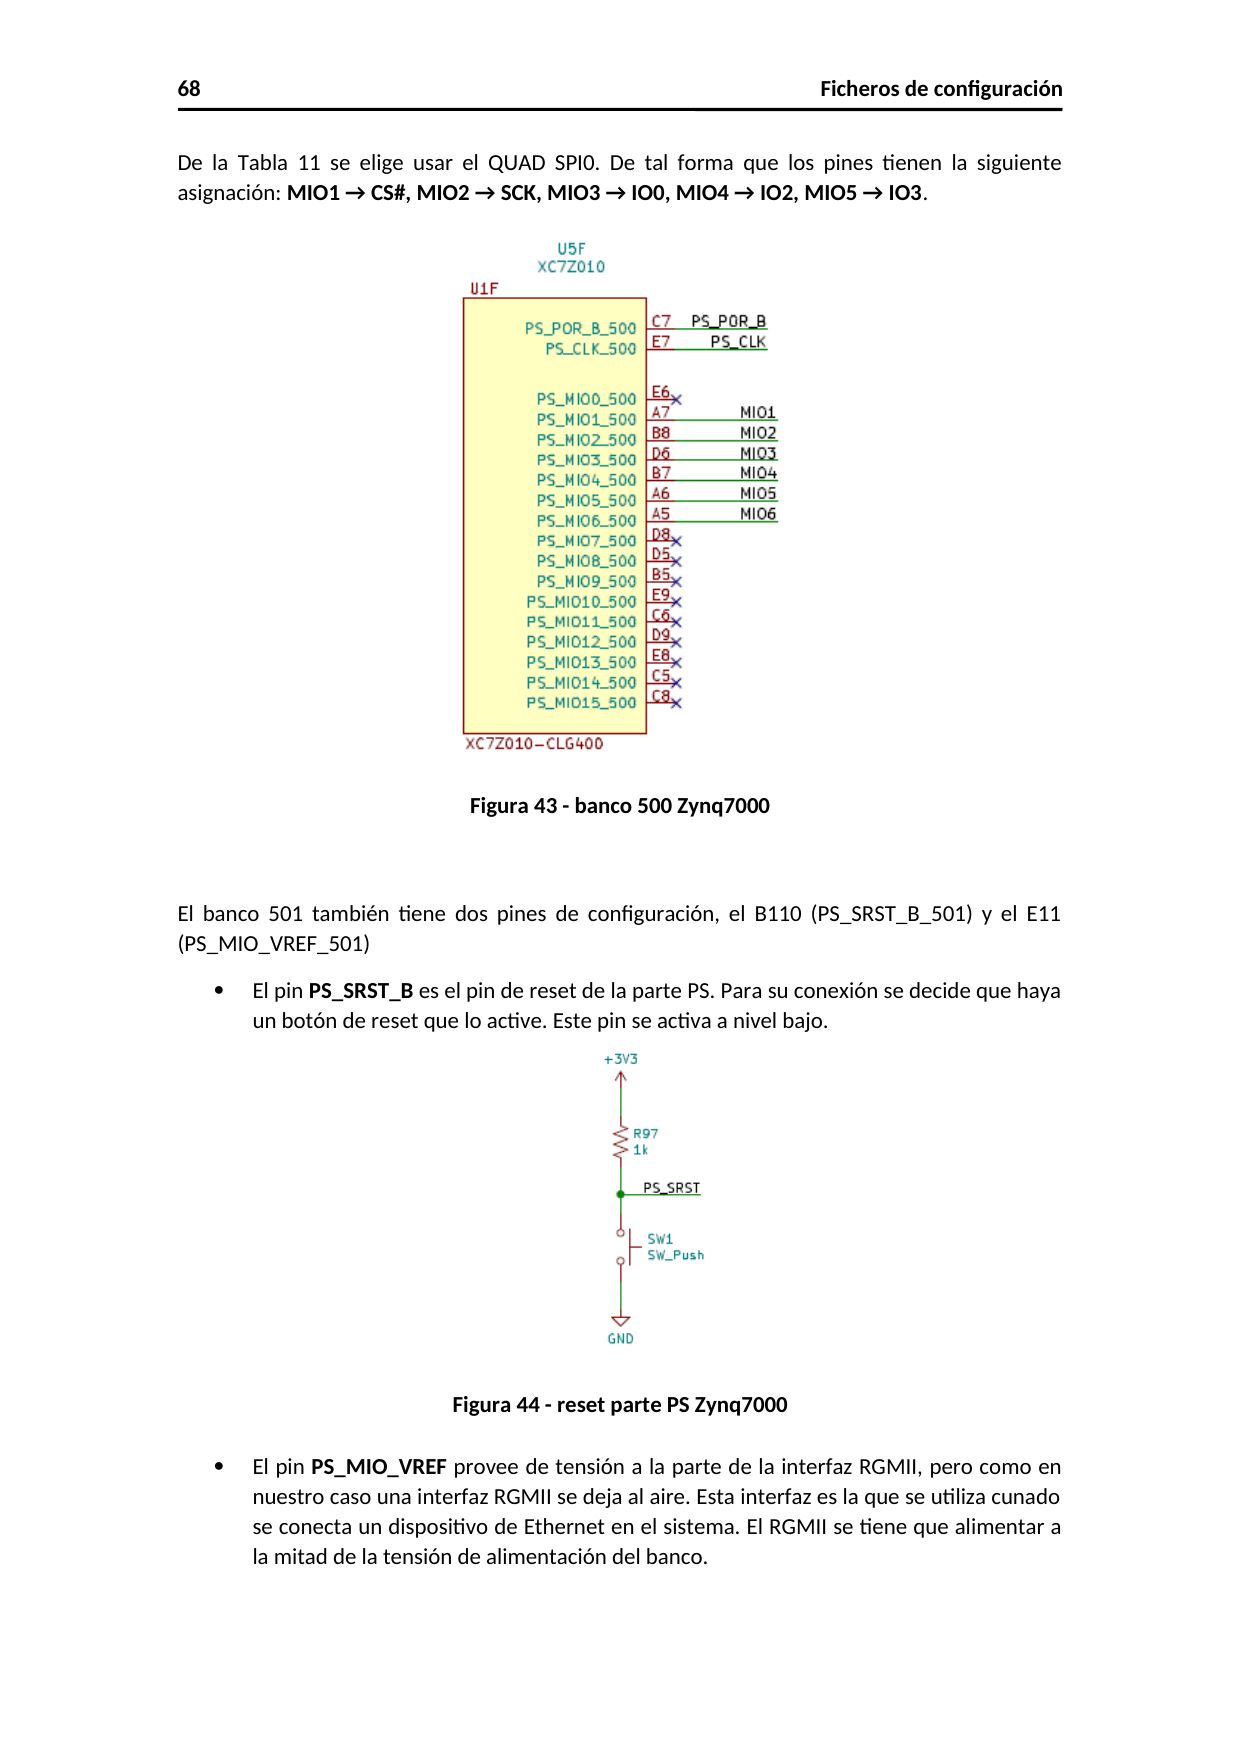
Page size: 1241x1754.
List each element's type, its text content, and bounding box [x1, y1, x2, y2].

text Figura 43 - banco 500 Zynq7000 [177, 791, 1063, 819]
text El banco 501 también tiene dos pines de configuración, el B110 (PS_SRST_B_501) y el E11 (PS_MIO_VREF_501) [177, 899, 1063, 957]
text Figura 44 - reset parte PS Zynq7000 [177, 1390, 1063, 1418]
list El pin PS_MIO_VREF provee de tensión a la parte de la interfaz RGMII, pero como en nuestro caso una interfaz RGMII se deja al aire. Esta interfaz es la que se utiliza cunado se conecta un dispositivo de Ethernet en el sistema. El RGMII se tiene que alimentar a la mitad de la tensión de alimentación del banco. [215, 1452, 1063, 1570]
picture [596, 1036, 719, 1364]
list El pin PS_SRST_B es el pin de reset de la parte PS. Para su conexión se decide que haya un botón de reset que lo active. Este pin se activa a nivel bajo. [215, 976, 1063, 1034]
picture [413, 224, 827, 764]
text De la Tabla 11 se elige usar el QUAD SPI0. De tal forma que los pines tienen la siguiente asignación: MIO1 → CS#, MIO2 → SCK, MIO3 → IO0, MIO4 → IO2, MIO5 → IO3. [177, 148, 1063, 206]
